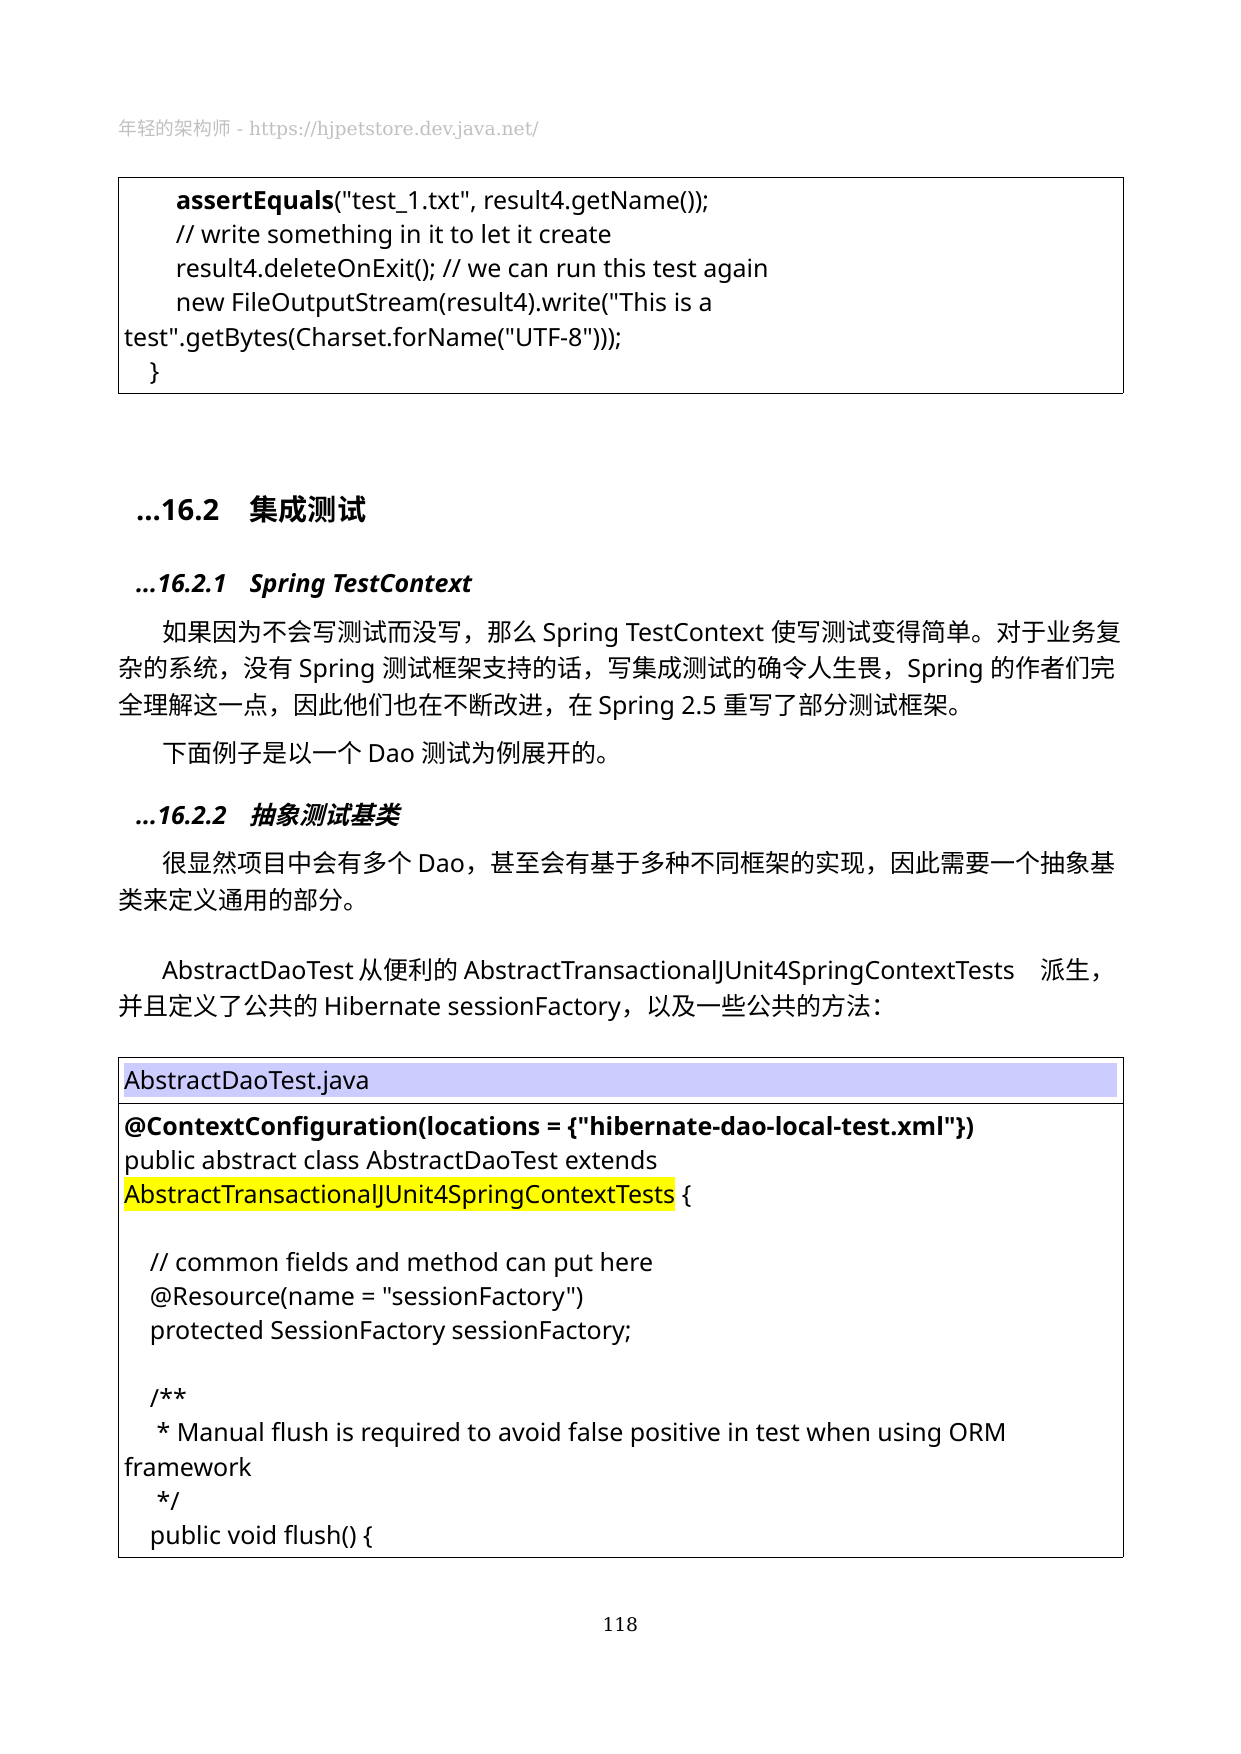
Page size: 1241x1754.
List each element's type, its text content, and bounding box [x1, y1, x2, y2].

text 下面例子是以一个 Dao 测试为例展开的。 [118, 734, 1122, 770]
table_header AbstractDaoTest.java [119, 1058, 1123, 1103]
text 如果因为不会写测试而没写，那么 Spring TestContext 使写测试变得简单。对于业务复杂的系统，没有 Spring 测试框架支持的话，写集成测试的确令人生畏，Spring 的作者们完全理解这一点，因此他们也在不断改进，在Spring 2.5 重写了部分测试框架。 [118, 613, 1122, 721]
text AbstractDaoTest从便利的AbstractTransactionalJUnit4SpringContextTests 派生，并且定义了公共的 Hibernate sessionFactory，以及一些公共的方法： [118, 951, 1122, 1023]
subtitle 抽象测试基类 [136, 795, 1122, 831]
table_cell @ContextConfiguration(locations = {"hibernate-dao-local-test.xml"}) public abstract class AbstractDaoTest extends AbstractTransactionalJUnit4SpringContextTests { // common fields and method can put here @Resource(name = "sessionFactory") protected SessionFactory sessionFactory; /** * Manual flush is required to avoid false positive in test when using ORM framework */ public void flush() { [119, 1104, 1123, 1557]
text 很显然项目中会有多个 Dao，甚至会有基于多种不同框架的实现，因此需要一个抽象基类来定义通用的部分。 [118, 844, 1122, 916]
subtitle Spring TestContext [136, 566, 1122, 600]
table_cell assertEquals("test_1.txt", result4.getName()); // write something in it to let it create result4.deleteOnExit(); // we can run this test again new FileOutputStream(result4).write("This is a test".getBytes(Charset.forName("UTF-8"))); } [119, 178, 1123, 393]
subtitle 集成测试 [136, 486, 1122, 529]
